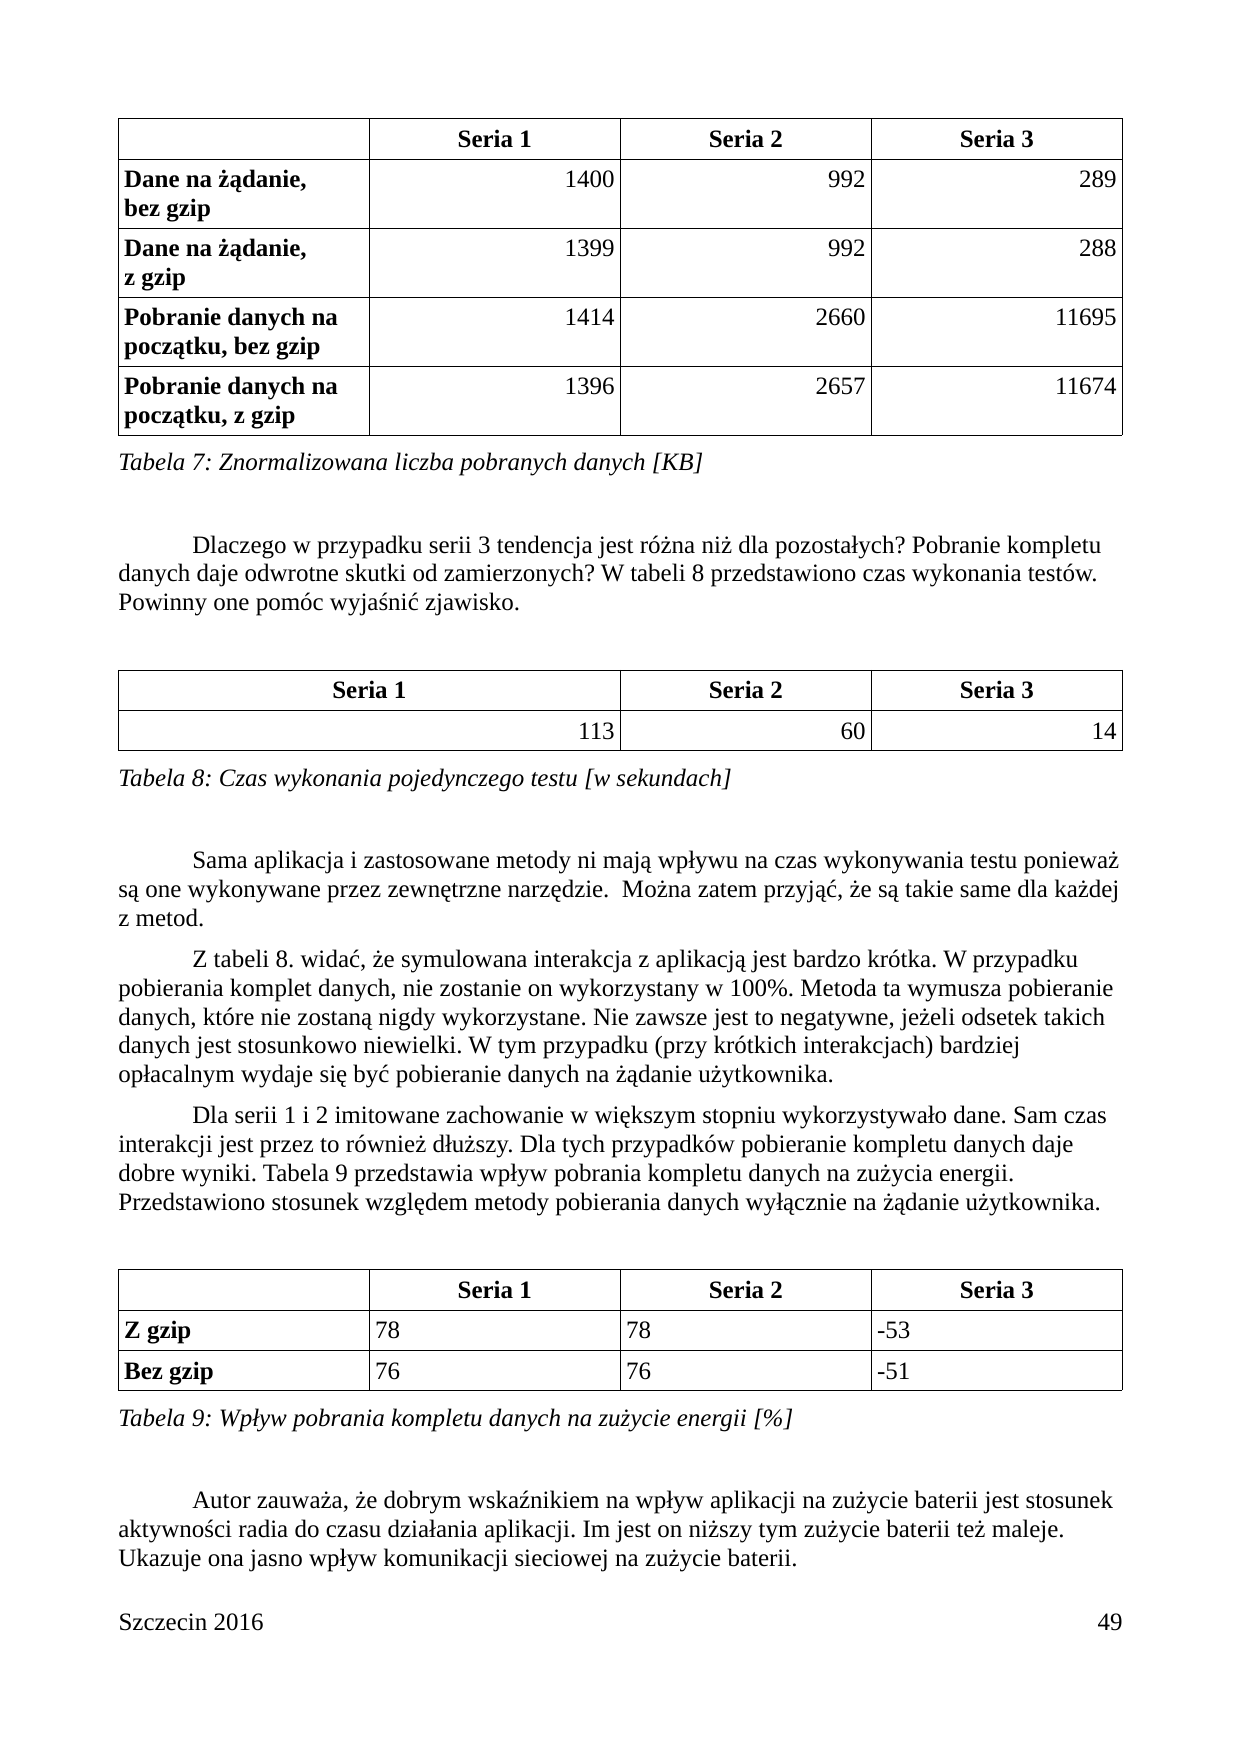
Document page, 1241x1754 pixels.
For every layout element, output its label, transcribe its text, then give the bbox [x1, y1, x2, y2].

table_header Seria 1 [370, 1270, 620, 1309]
table_cell Z gzip [119, 1311, 369, 1350]
table_cell 1400 [370, 160, 620, 227]
table_cell Pobranie danych na początku, z gzip [119, 367, 369, 435]
table_cell 288 [872, 229, 1122, 297]
table_cell Dane na żądanie, z gzip [119, 229, 369, 297]
table_cell 2660 [621, 298, 871, 366]
text Dlaczego w przypadku serii 3 tendencja jest różna niż dla pozostałych? Pobranie kompletu danych daje odwrotne skutki od zamierzonych? W tabeli 8 przedstawiono czas wykonania testów. Powinny one pomóc wyjaśnić zjawisko. [118, 530, 1122, 616]
table_cell 11695 [872, 298, 1122, 366]
text Autor zauważa, że dobrym wskaźnikiem na wpływ aplikacji na zużycie baterii jest stosunek aktywności radia do czasu działania aplikacji. Im jest on niższy tym zużycie baterii też maleje. Ukazuje ona jasno wpływ komunikacji sieciowej na zużycie baterii. [118, 1485, 1122, 1572]
table_header [119, 1270, 369, 1309]
table_header Seria 2 [621, 671, 871, 710]
text Tabela 7: Znormalizowana liczba pobranych danych [KB] [118, 447, 1122, 476]
table_cell 992 [621, 160, 871, 227]
table_cell Dane na żądanie, bez gzip [119, 160, 369, 227]
table_cell 289 [872, 160, 1122, 227]
table_cell Pobranie danych na początku, bez gzip [119, 298, 369, 366]
table_cell 2657 [621, 367, 871, 435]
text Dla serii 1 i 2 imitowane zachowanie w większym stopniu wykorzystywało dane. Sam czas interakcji jest przez to również dłuższy. Dla tych przypadków pobieranie kompletu danych daje dobre wyniki. Tabela 9 przedstawia wpływ pobrania kompletu danych na zużycia energii. Przedstawiono stosunek względem metody pobierania danych wyłącznie na żądanie użytkownika. [118, 1101, 1122, 1216]
table_header Seria 3 [872, 1270, 1122, 1309]
table_cell 78 [621, 1311, 871, 1350]
table_header Seria 3 [872, 119, 1122, 158]
table_cell 60 [621, 711, 871, 750]
table_header Seria 3 [872, 671, 1122, 710]
table_cell -51 [872, 1351, 1122, 1390]
table_cell 78 [370, 1311, 620, 1350]
table_cell 76 [370, 1351, 620, 1390]
table_cell Bez gzip [119, 1351, 369, 1390]
table_header Seria 1 [370, 119, 620, 158]
table_cell 76 [621, 1351, 871, 1390]
table_cell 1396 [370, 367, 620, 435]
table_cell 1414 [370, 298, 620, 366]
text Z tabeli 8. widać, że symulowana interakcja z aplikacją jest bardzo krótka. W przypadku pobierania komplet danych, nie zostanie on wykorzystany w 100%. Metoda ta wymusza pobieranie danych, które nie zostaną nigdy wykorzystane. Nie zawsze jest to negatywne, jeżeli odsetek takich danych jest stosunkowo niewielki. W tym przypadku (przy krótkich interakcjach) bardziej opłacalnym wydaje się być pobieranie danych na żądanie użytkownika. [118, 944, 1122, 1088]
text Tabela 8: Czas wykonania pojedynczego testu [w sekundach] [118, 763, 1122, 792]
table_cell 992 [621, 229, 871, 297]
table_cell -53 [872, 1311, 1122, 1350]
table_header Seria 2 [621, 119, 871, 158]
table_cell 1399 [370, 229, 620, 297]
table_header Seria 2 [621, 1270, 871, 1309]
table_header [119, 119, 369, 158]
text Tabela 9: Wpływ pobrania kompletu danych na zużycie energii [%] [118, 1403, 1122, 1432]
table_cell 11674 [872, 367, 1122, 435]
text Sama aplikacja i zastosowane metody ni mają wpływu na czas wykonywania testu ponieważ są one wykonywane przez zewnętrzne narzędzie. Można zatem przyjąć, że są takie same dla każdej z metod. [118, 846, 1122, 932]
table_cell 113 [119, 711, 620, 750]
table_header Seria 1 [119, 671, 620, 710]
table_cell 14 [872, 711, 1122, 750]
